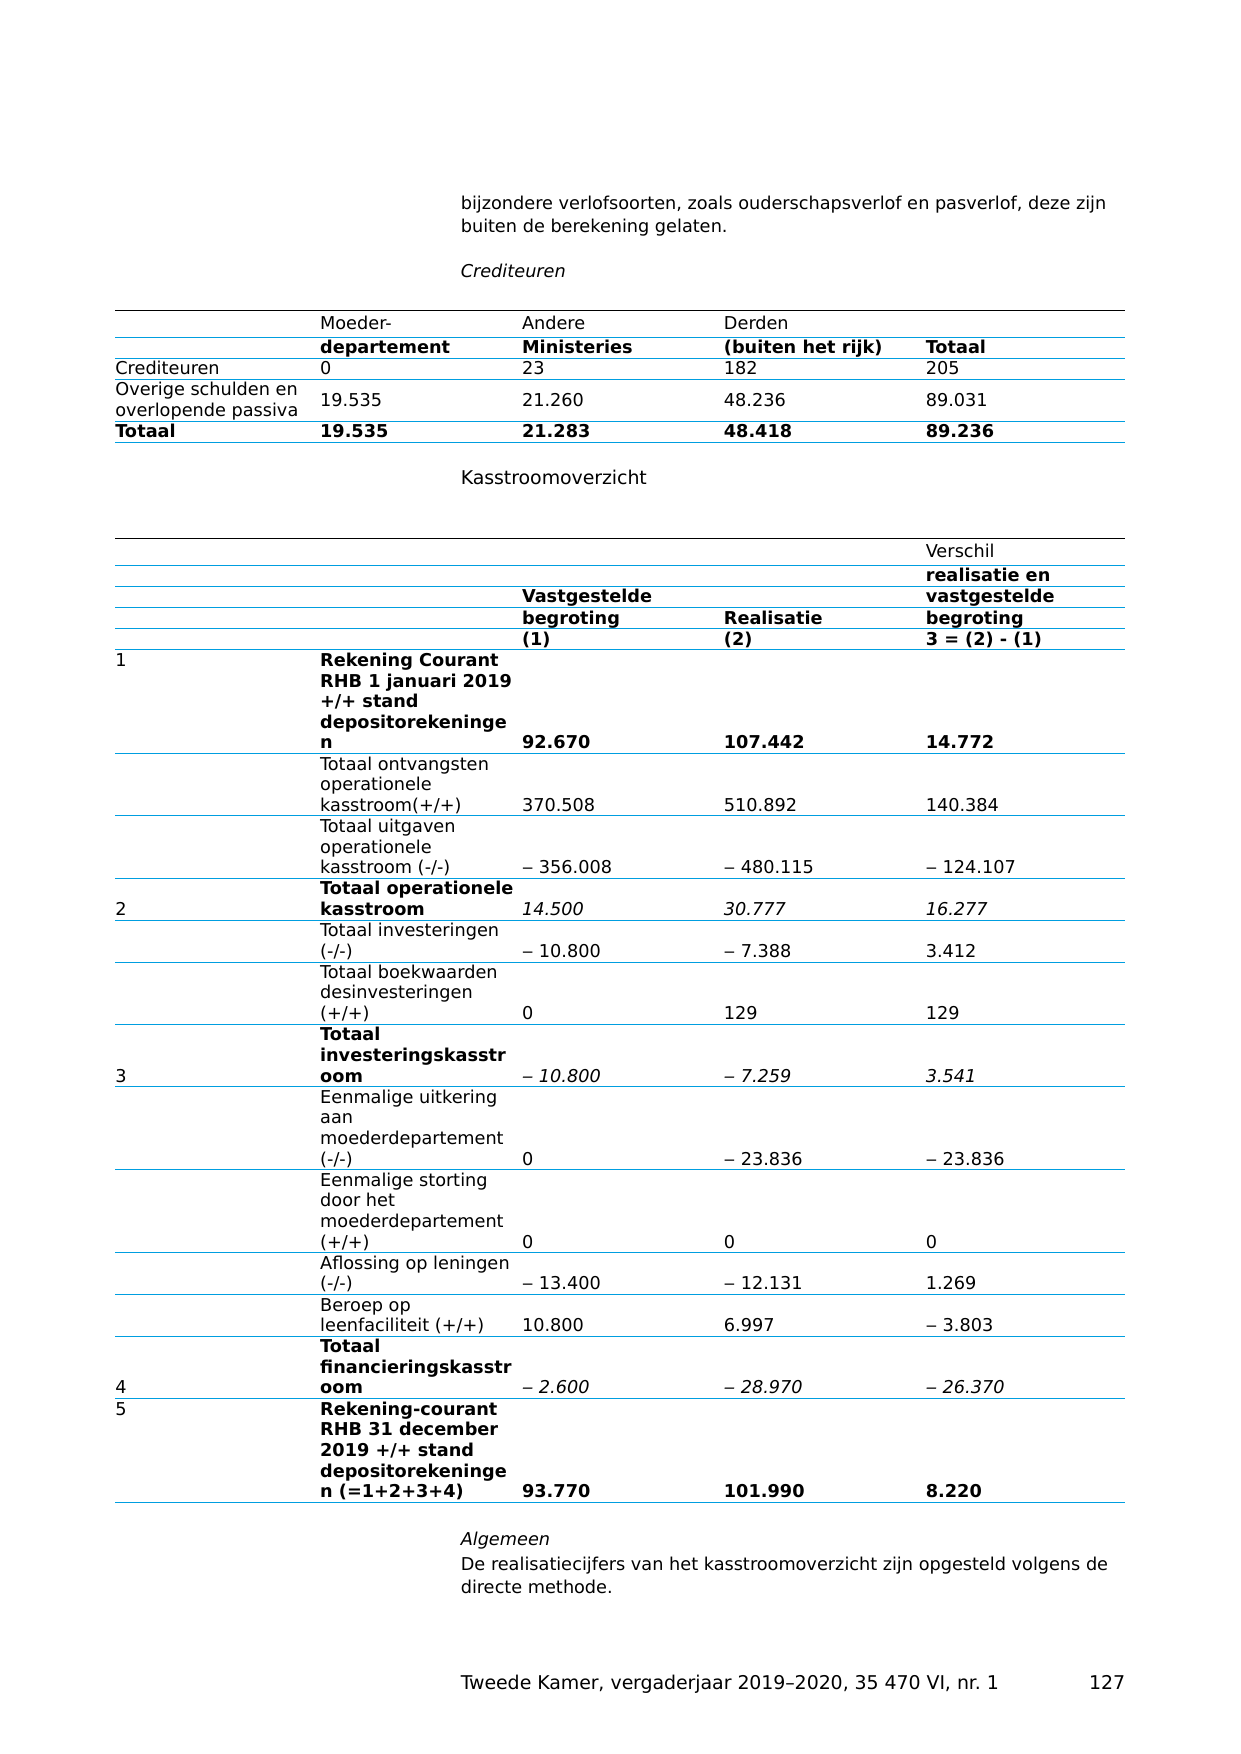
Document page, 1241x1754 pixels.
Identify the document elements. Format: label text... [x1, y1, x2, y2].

table_cell 3.412 [923, 921, 1125, 961]
table_cell Eenmalige uitkering aan moederdepartement (-/-) [317, 1087, 519, 1169]
table_cell 8.220 [923, 1399, 1125, 1502]
table_cell [115, 566, 317, 586]
table_cell Crediteuren [115, 359, 317, 379]
table_cell [115, 539, 317, 565]
table_cell [115, 1170, 317, 1252]
table_cell [519, 539, 721, 565]
table_cell [721, 587, 923, 607]
table_cell 140.384 [923, 754, 1125, 815]
table_cell Totaal investeringskasstroom [317, 1025, 519, 1086]
table_cell [317, 629, 519, 649]
table_cell Verschil [923, 539, 1125, 565]
table_cell 4 [115, 1337, 317, 1398]
table_cell 0 [519, 1087, 721, 1169]
text De realisatiecijfers van het kasstroomoverzicht zijn opgesteld volgens de directe methode. [461, 1552, 1125, 1598]
table_cell [115, 311, 317, 336]
table_cell Vastgestelde [519, 587, 721, 607]
table_cell 89.236 [923, 422, 1125, 442]
table_cell 93.770 [519, 1399, 721, 1502]
table_cell Totaal financieringskasstroom [317, 1337, 519, 1398]
table_cell 0 [519, 1170, 721, 1252]
table_cell departement [317, 338, 519, 358]
table_cell 19.535 [317, 380, 519, 421]
table_cell Realisatie [721, 608, 923, 628]
table_cell [115, 921, 317, 961]
table_cell ‒ 23.836 [923, 1087, 1125, 1169]
table_cell ‒ 7.259 [721, 1025, 923, 1086]
table_cell 0 [317, 359, 519, 379]
table_cell 89.031 [923, 380, 1125, 421]
table_cell [317, 587, 519, 607]
table_cell ‒ 10.800 [519, 1025, 721, 1086]
table_cell Derden [721, 311, 923, 336]
table_cell 14.500 [519, 879, 721, 919]
table_cell ‒ 10.800 [519, 921, 721, 961]
table_cell 3.541 [923, 1025, 1125, 1086]
table_cell Totaal investeringen (-/-) [317, 921, 519, 961]
table_cell ‒ 7.388 [721, 921, 923, 961]
table_cell [115, 587, 317, 607]
table_header Tabel 71 Kasstroomoverzicht per 31 december 2019 (x € 1.000) [115, 513, 1125, 538]
table_cell 30.777 [721, 879, 923, 919]
table_cell ‒ 13.400 [519, 1253, 721, 1294]
table_cell realisatie en [923, 566, 1125, 586]
table_cell 129 [721, 963, 923, 1024]
table_header Tabel 70 Crediteuren en kortlopende schulden (x € 1.000) [115, 285, 1125, 309]
table_cell 0 [923, 1170, 1125, 1252]
table_cell Eenmalige storting door het moederdepartement (+/+) [317, 1170, 519, 1252]
table_cell 14.772 [923, 650, 1125, 753]
table_cell [317, 566, 519, 586]
table_cell ‒ 28.970 [721, 1337, 923, 1398]
table_cell ‒ 23.836 [721, 1087, 923, 1169]
table_cell 510.892 [721, 754, 923, 815]
table_cell Ministeries [519, 338, 721, 358]
table_cell ‒ 26.370 [923, 1337, 1125, 1398]
text bijzondere verlofsoorten, zoals ouderschapsverlof en pasverlof, deze zijn buiten de berekening gelaten. [461, 191, 1125, 237]
table_cell Andere [519, 311, 721, 336]
table_cell Totaal [115, 422, 317, 442]
table_cell 19.535 [317, 422, 519, 442]
table_cell (buiten het rijk) [721, 338, 923, 358]
table_cell ‒ 356.008 [519, 816, 721, 878]
table_cell [115, 754, 317, 815]
text Algemeen [461, 1527, 1125, 1550]
table_cell 101.990 [721, 1399, 923, 1502]
table_cell 0 [519, 963, 721, 1024]
table_cell Rekening Courant RHB 1 januari 2019 +/+ stand depositorekeningen [317, 650, 519, 753]
table_cell Totaal ontvangsten operationele kasstroom(+/+) [317, 754, 519, 815]
table_cell 21.260 [519, 380, 721, 421]
table_cell [721, 566, 923, 586]
table_cell 2 [115, 879, 317, 919]
table_cell 92.670 [519, 650, 721, 753]
table_cell 182 [721, 359, 923, 379]
table_cell [115, 1087, 317, 1169]
table_cell [115, 963, 317, 1024]
title Kasstroomoverzicht [461, 467, 1125, 489]
table_cell 3 = (2) - (1) [923, 629, 1125, 649]
table_cell 129 [923, 963, 1125, 1024]
table_cell ‒ 12.131 [721, 1253, 923, 1294]
table_cell 5 [115, 1399, 317, 1502]
table_cell [115, 1253, 317, 1294]
table_cell ‒ 480.115 [721, 816, 923, 878]
table_cell ‒ 2.600 [519, 1337, 721, 1398]
table_cell 21.283 [519, 422, 721, 442]
table_cell Aflossing op leningen (-/-) [317, 1253, 519, 1294]
table_cell [317, 608, 519, 628]
table_cell 6.997 [721, 1295, 923, 1336]
table_cell 205 [923, 359, 1125, 379]
table_cell begroting [923, 608, 1125, 628]
table_cell ‒ 3.803 [923, 1295, 1125, 1336]
table_cell 48.418 [721, 422, 923, 442]
table_cell [115, 629, 317, 649]
table_cell [721, 539, 923, 565]
table_cell 48.236 [721, 380, 923, 421]
table_cell Totaal uitgaven operationele kasstroom (-/-) [317, 816, 519, 878]
table_cell (1) [519, 629, 721, 649]
table_cell [115, 608, 317, 628]
table_cell 370.508 [519, 754, 721, 815]
table_cell [317, 539, 519, 565]
table_cell Rekening-courant RHB 31 december 2019 +/+ stand depositorekeningen (=1+2+3+4) [317, 1399, 519, 1502]
table_cell [115, 1295, 317, 1336]
text Crediteuren [461, 259, 1125, 282]
table_cell 3 [115, 1025, 317, 1086]
table_cell begroting [519, 608, 721, 628]
table_cell 23 [519, 359, 721, 379]
table_cell 16.277 [923, 879, 1125, 919]
table_cell Totaal operationele kasstroom [317, 879, 519, 919]
table_cell vastgestelde [923, 587, 1125, 607]
table_cell (2) [721, 629, 923, 649]
table_cell 10.800 [519, 1295, 721, 1336]
table_cell Totaal boekwaarden desinvesteringen (+/+) [317, 963, 519, 1024]
table_cell Totaal [923, 338, 1125, 358]
table_cell Overige schulden en overlopende passiva [115, 380, 317, 421]
table_cell Beroep op leenfaciliteit (+/+) [317, 1295, 519, 1336]
table_cell ‒ 124.107 [923, 816, 1125, 878]
table_cell 1 [115, 650, 317, 753]
table_cell [115, 338, 317, 358]
table_cell [923, 311, 1125, 336]
table_cell 107.442 [721, 650, 923, 753]
table_cell 0 [721, 1170, 923, 1252]
table_cell Moeder- [317, 311, 519, 336]
table_cell 1.269 [923, 1253, 1125, 1294]
table_cell [115, 816, 317, 878]
table_cell [519, 566, 721, 586]
